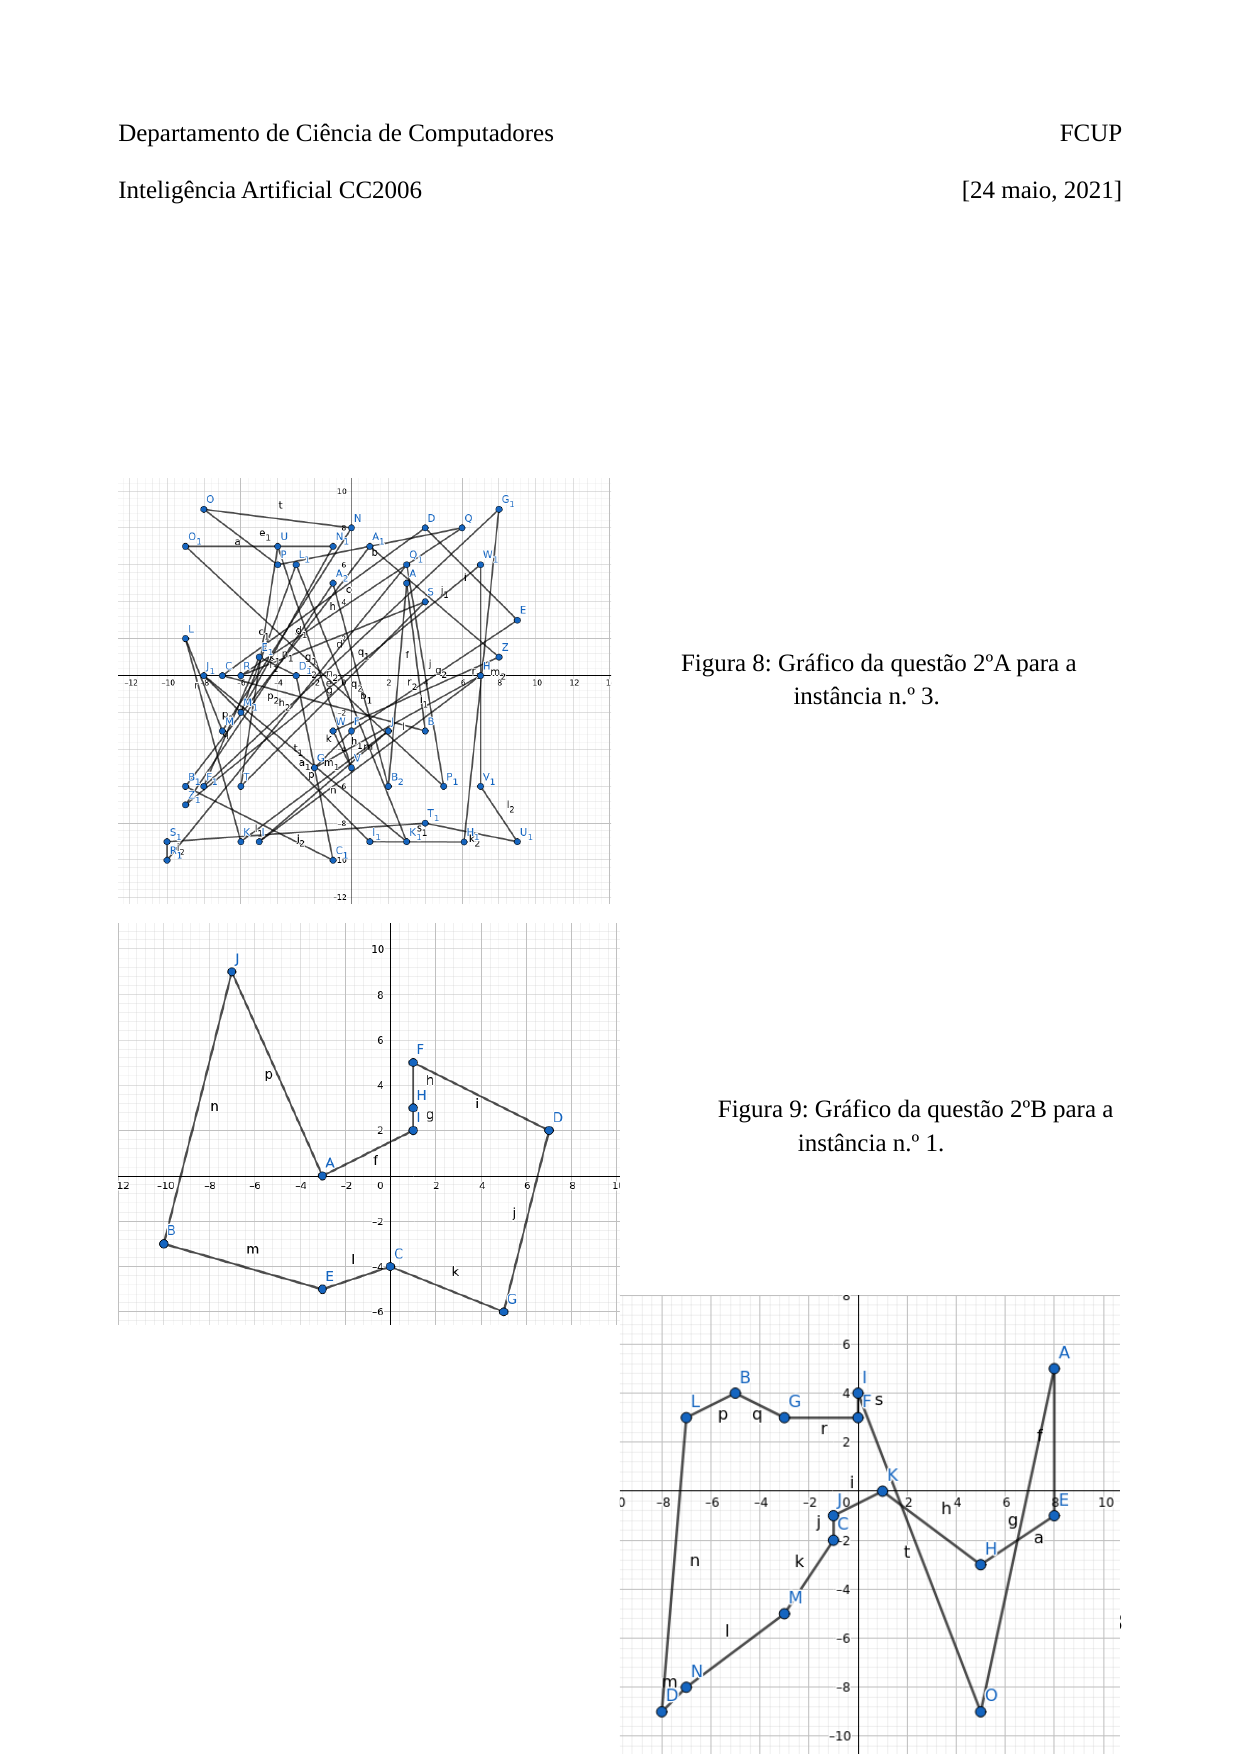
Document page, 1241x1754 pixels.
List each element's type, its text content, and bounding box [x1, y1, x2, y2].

text Figura 8: Gráfico da questão 2ºA para a instância n.º 3. [612, 615, 1122, 709]
text Figura 9: Gráfico da questão 2ºB para a instância n.º 1. [620, 1062, 1122, 1156]
picture [118, 923, 1120, 1754]
picture [118, 478, 612, 904]
